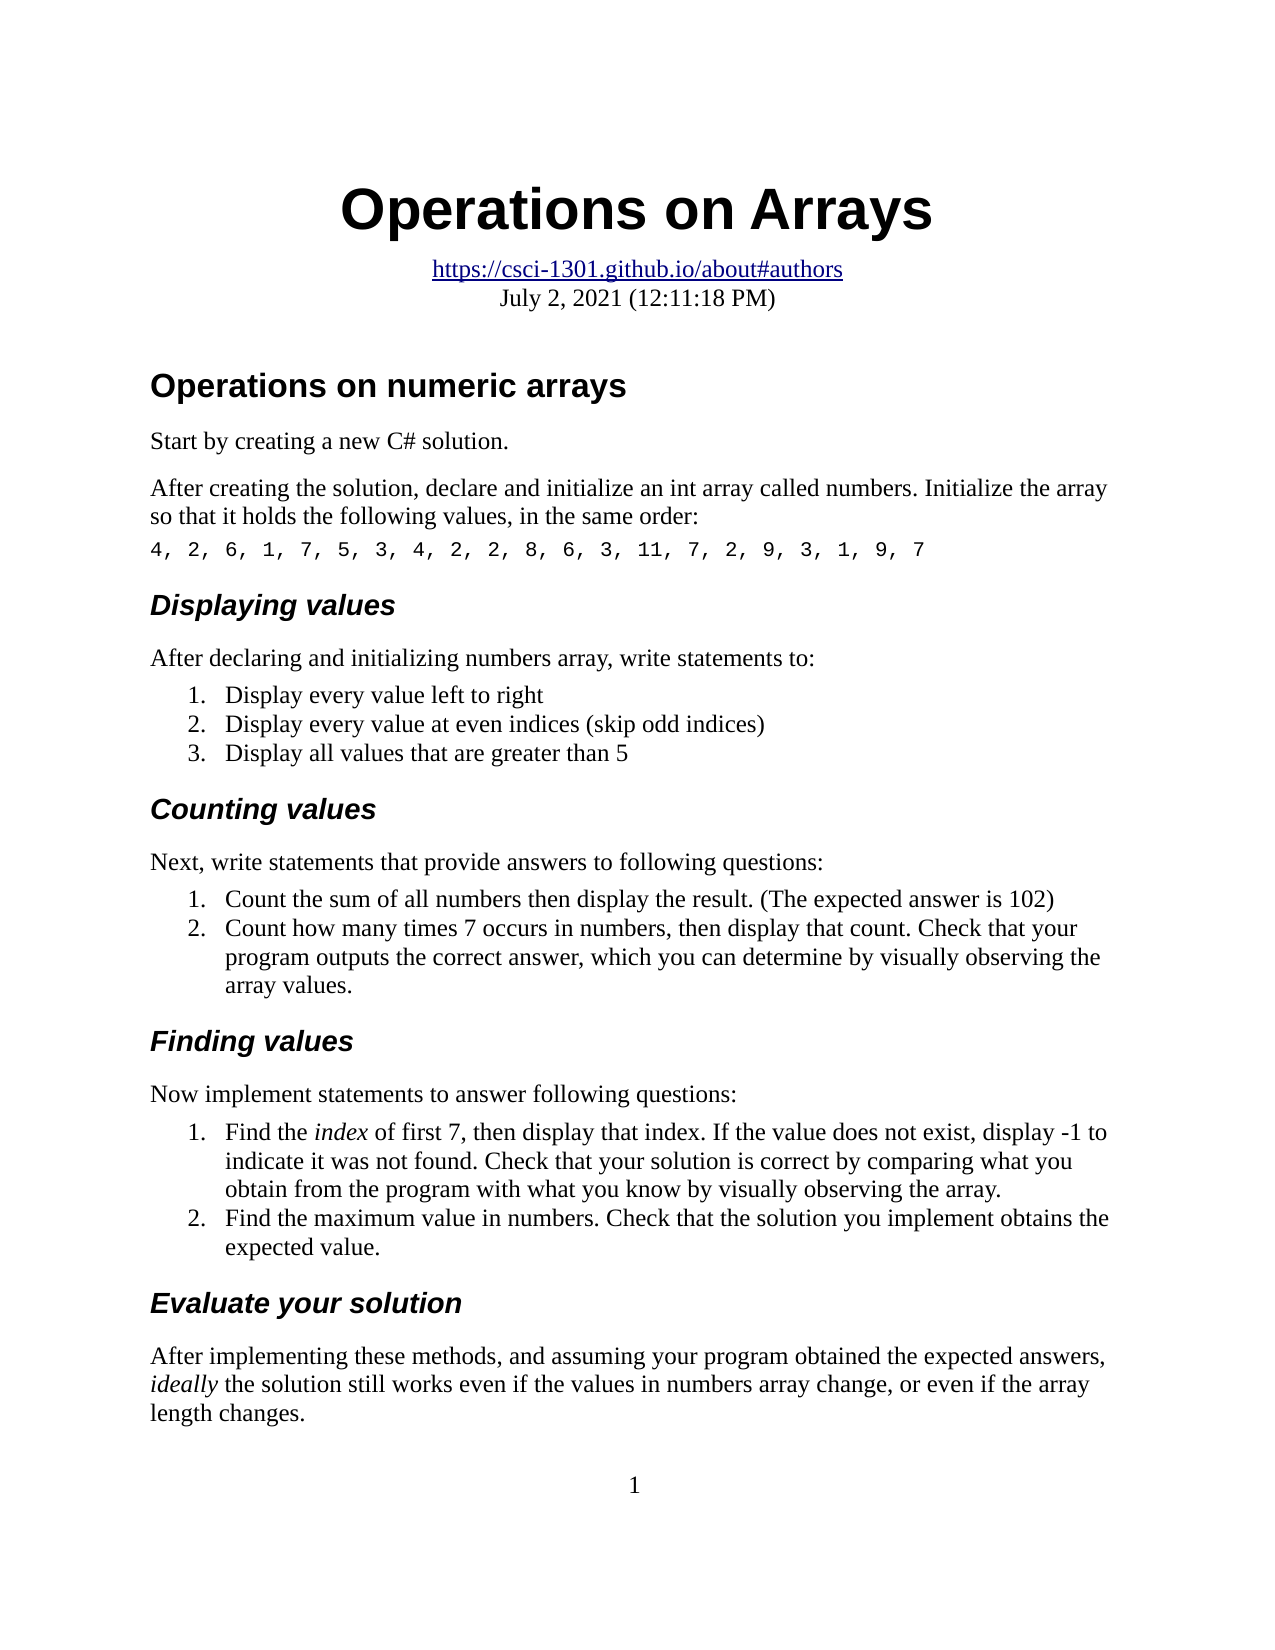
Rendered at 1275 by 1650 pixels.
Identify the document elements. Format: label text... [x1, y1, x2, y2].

subtitle Finding values [150, 1024, 1125, 1058]
text July 2, 2021 (12:11:18 PM) [150, 283, 1125, 312]
text 4, 2, 6, 1, 7, 5, 3, 4, 2, 2, 8, 6, 3, 11, 7, 2, 9, 3, 1, 9, 7 [150, 539, 1125, 563]
text Next, write statements that provide answers to following questions: [150, 847, 1125, 875]
list Find the maximum value in numbers. Check that the solution you implement obtains the expected value. [187, 1203, 1125, 1261]
subtitle Counting values [150, 792, 1125, 825]
subtitle Evaluate your solution [150, 1286, 1125, 1319]
text After creating the solution, declare and initialize an int array called numbers. Initialize the array so that it holds the following values, in the same order: [150, 473, 1125, 530]
text Now implement statements to answer following questions: [150, 1079, 1125, 1108]
title Operations on Arrays [150, 175, 1125, 242]
text https://csci-1301.github.io/about#authors [150, 254, 1125, 283]
list Count the sum of all numbers then display the result. (The expected answer is 102) [187, 884, 1125, 913]
list Count how many times 7 occurs in numbers, then display that count. Check that your program outputs the correct answer, which you can determine by visually observing the array values. [187, 913, 1125, 999]
subtitle Displaying values [150, 588, 1125, 621]
subtitle Operations on numeric arrays [150, 366, 1125, 404]
list Display every value at even indices (skip odd indices) [187, 709, 1125, 738]
list Display all values that are greater than 5 [187, 738, 1125, 767]
text After implementing these methods, and assuming your program obtained the expected answers, ideally the solution still works even if the values in numbers array change, or even if the array length changes. [150, 1341, 1125, 1427]
text Start by creating a new C# solution. [150, 426, 1125, 455]
list Find the index of first 7, then display that index. If the value does not exist, display -1 to indicate it was not found. Check that your solution is correct by comparing what you obtain from the program with what you know by visually observing the array. [187, 1117, 1125, 1203]
list Display every value left to right [187, 680, 1125, 709]
text After declaring and initializing numbers array, write statements to: [150, 643, 1125, 671]
